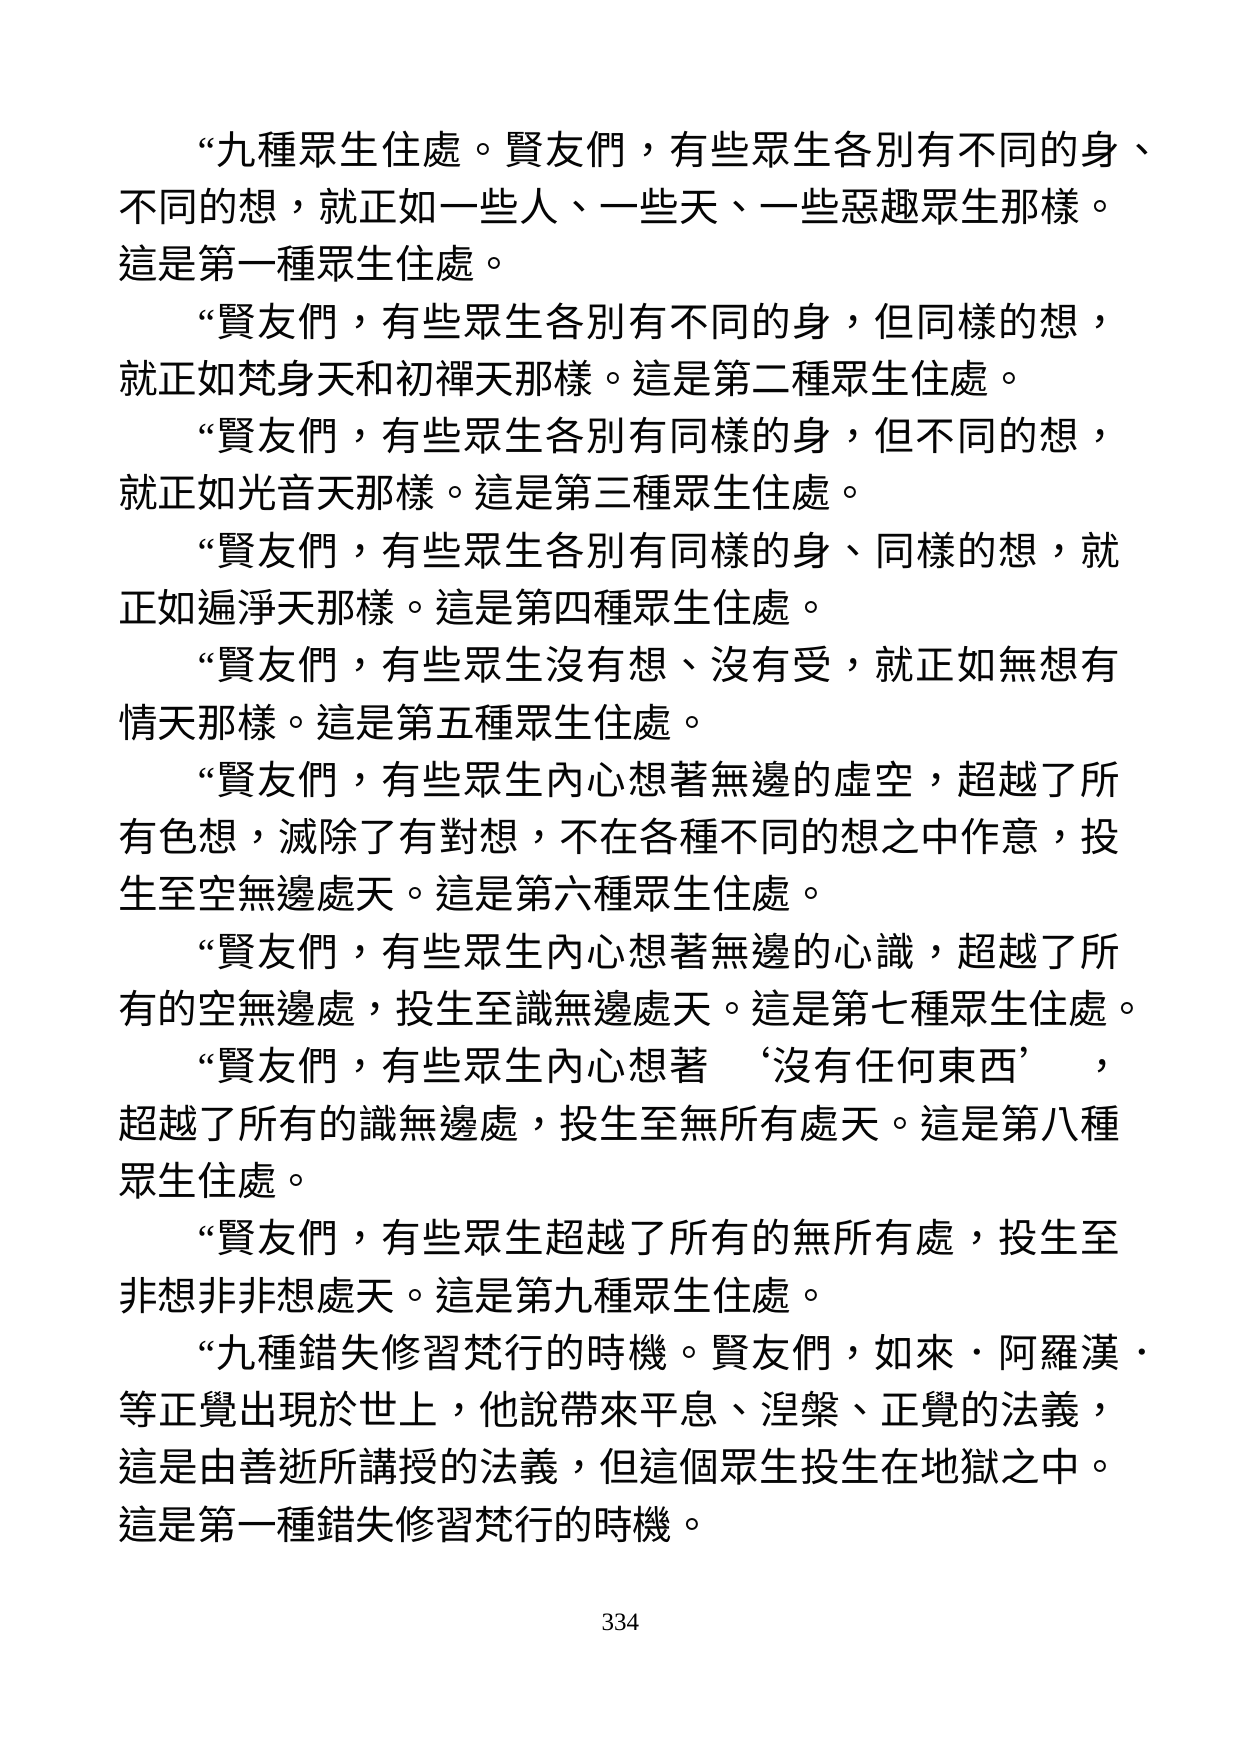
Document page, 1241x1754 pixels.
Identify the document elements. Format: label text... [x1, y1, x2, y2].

text “賢友們，有些眾生各別有不同的身，但同樣的想，就正如梵身天和初禪天那樣。這是第二種眾生住處。 [118, 290, 1122, 404]
text “九種眾生住處。賢友們，有些眾生各別有不同的身、不同的想，就正如一些人、一些天、一些惡趣眾生那樣。這是第一種眾生住處。 [118, 118, 1122, 290]
text “賢友們，有些眾生沒有想、沒有受，就正如無想有情天那樣。這是第五種眾生住處。 [118, 634, 1122, 748]
text “九種錯失修習梵行的時機。賢友們，如來．阿羅漢．等正覺出現於世上，他說帶來平息、湼槃、正覺的法義，這是由善逝所講授的法義，但這個眾生投生在地獄之中。這是第一種錯失修習梵行的時機。 [118, 1321, 1122, 1550]
text “賢友們，有些眾生內心想著無邊的心識，超越了所有的空無邊處，投生至識無邊處天。這是第七種眾生住處。 [118, 920, 1122, 1035]
text “賢友們，有些眾生各別有同樣的身，但不同的想，就正如光音天那樣。這是第三種眾生住處。 [118, 404, 1122, 519]
text “賢友們，有些眾生內心想著 ‘沒有任何東西’ ，超越了所有的識無邊處，投生至無所有處天。這是第八種眾生住處。 [118, 1035, 1122, 1207]
text “賢友們，有些眾生各別有同樣的身、同樣的想，就正如遍淨天那樣。這是第四種眾生住處。 [118, 519, 1122, 634]
text “賢友們，有些眾生內心想著無邊的虛空，超越了所有色想，滅除了有對想，不在各種不同的想之中作意，投生至空無邊處天。這是第六種眾生住處。 [118, 748, 1122, 920]
text “賢友們，有些眾生超越了所有的無所有處，投生至非想非非想處天。這是第九種眾生住處。 [118, 1207, 1122, 1321]
